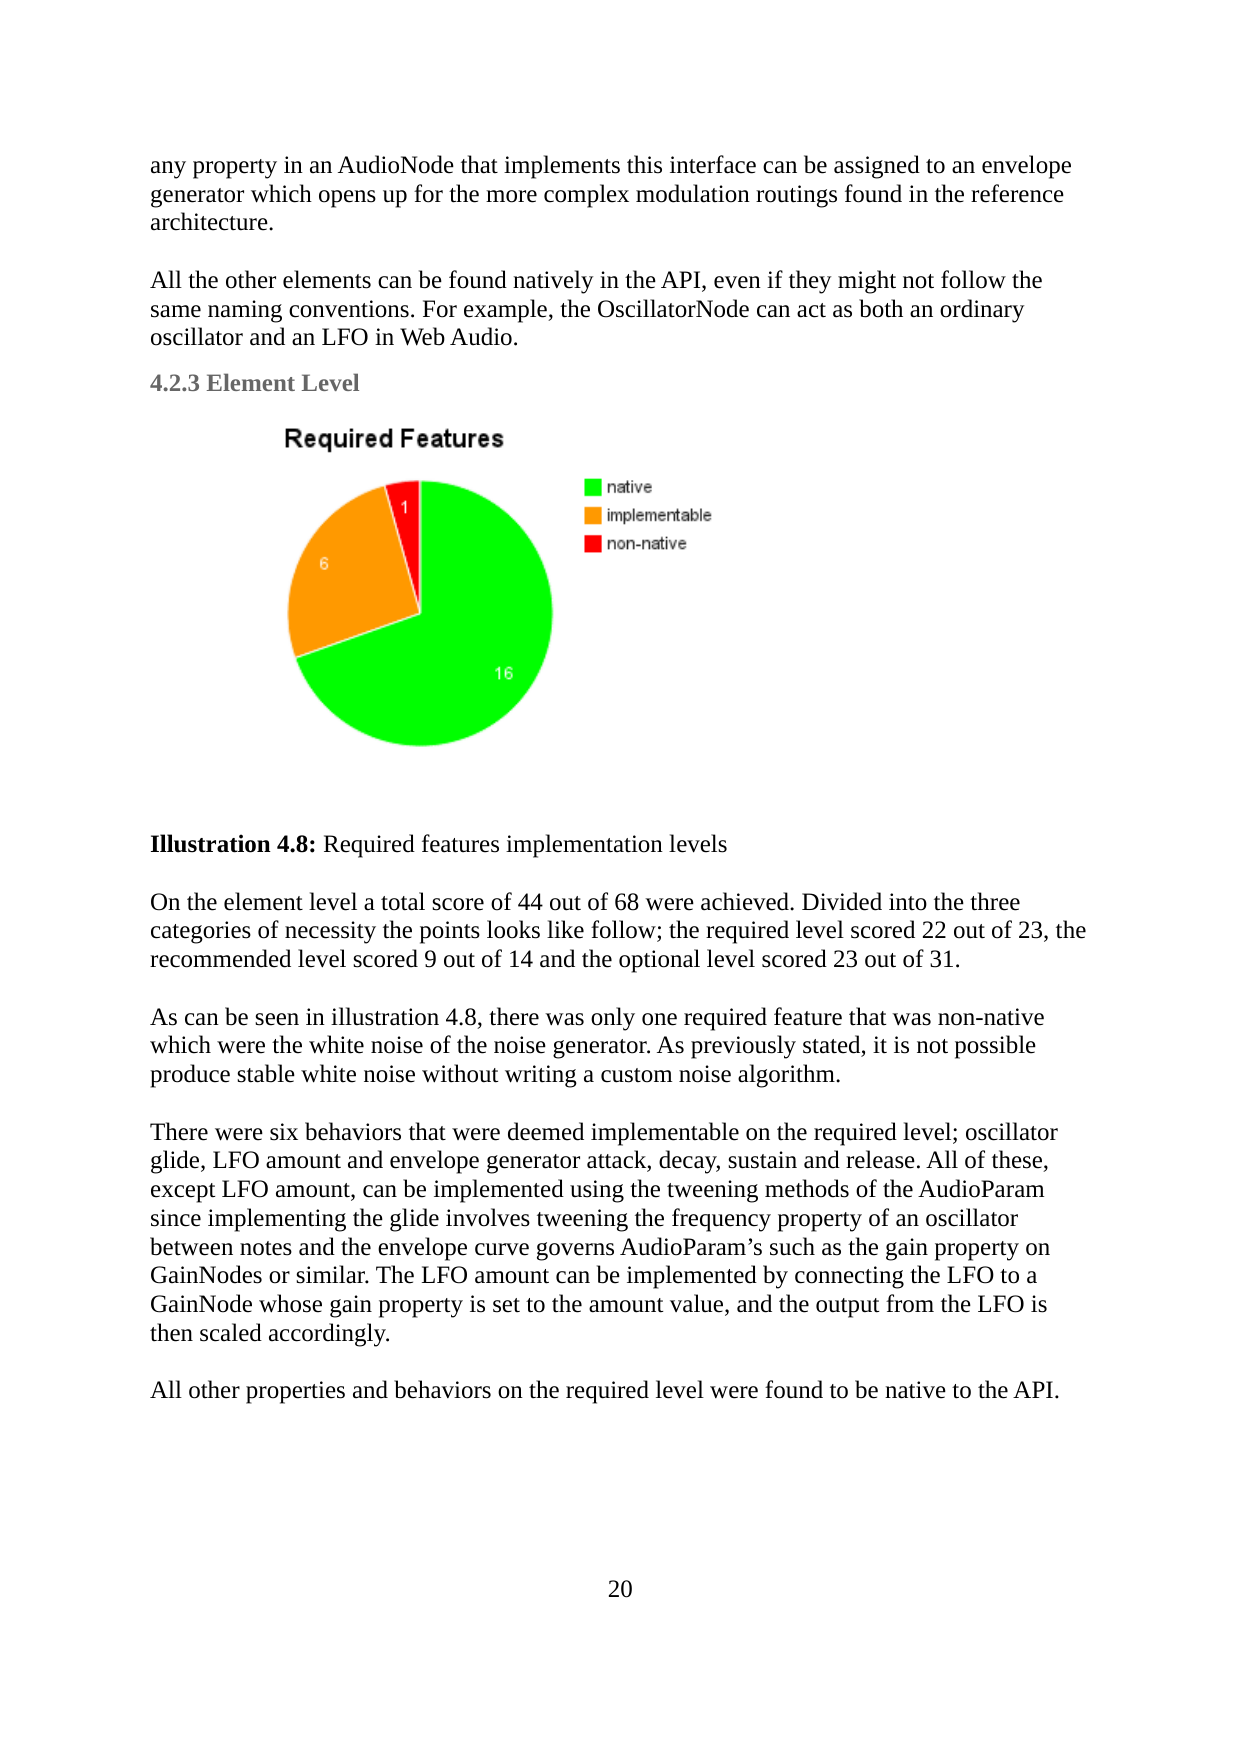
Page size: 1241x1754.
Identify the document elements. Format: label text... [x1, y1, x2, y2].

text All the other elements can be found natively in the API, even if they might not follow the same naming conventions. For example, the OscillatorNode can act as both an ordinary oscillator and an LFO in Web Audio. [150, 265, 1090, 351]
text On the element level a total score of 44 out of 68 were achieved. Divided into the three categories of necessity the points looks like follow; the required level scored 22 out of 23, the recommended level scored 9 out of 14 and the optional level scored 23 out of 31. [150, 887, 1090, 973]
text There were six behaviors that were deemed implementable on the required level; oscillator glide, LFO amount and envelope generator attack, decay, sustain and release. All of these, except LFO amount, can be implemented using the tweening methods of the AudioParam since implementing the glide involves tweening the frequency property of an oscillator between notes and the envelope curve governs AudioParam’s such as the gain property on GainNodes or similar. The LFO amount can be implemented by connecting the LFO to a GainNode whose gain property is set to the amount value, and the output from the LFO is then scaled accordingly. [150, 1117, 1090, 1347]
text All other properties and behaviors on the required level were found to be native to the API. [150, 1376, 1090, 1404]
picture [150, 396, 860, 830]
text Illustration 4.8: Required features implementation levels [150, 829, 1090, 858]
text any property in an AudioNode that implements this interface can be assigned to an envelope generator which opens up for the more complex modulation routings found in the reference architecture. [150, 150, 1090, 236]
text As can be seen in illustration 4.8, there was only one required feature that was non-native which were the white noise of the noise generator. As previously stated, it is not possible produce stable white noise without writing a custom noise algorithm. [150, 1002, 1090, 1088]
subtitle 4.2.3 Element Level [150, 368, 1090, 397]
